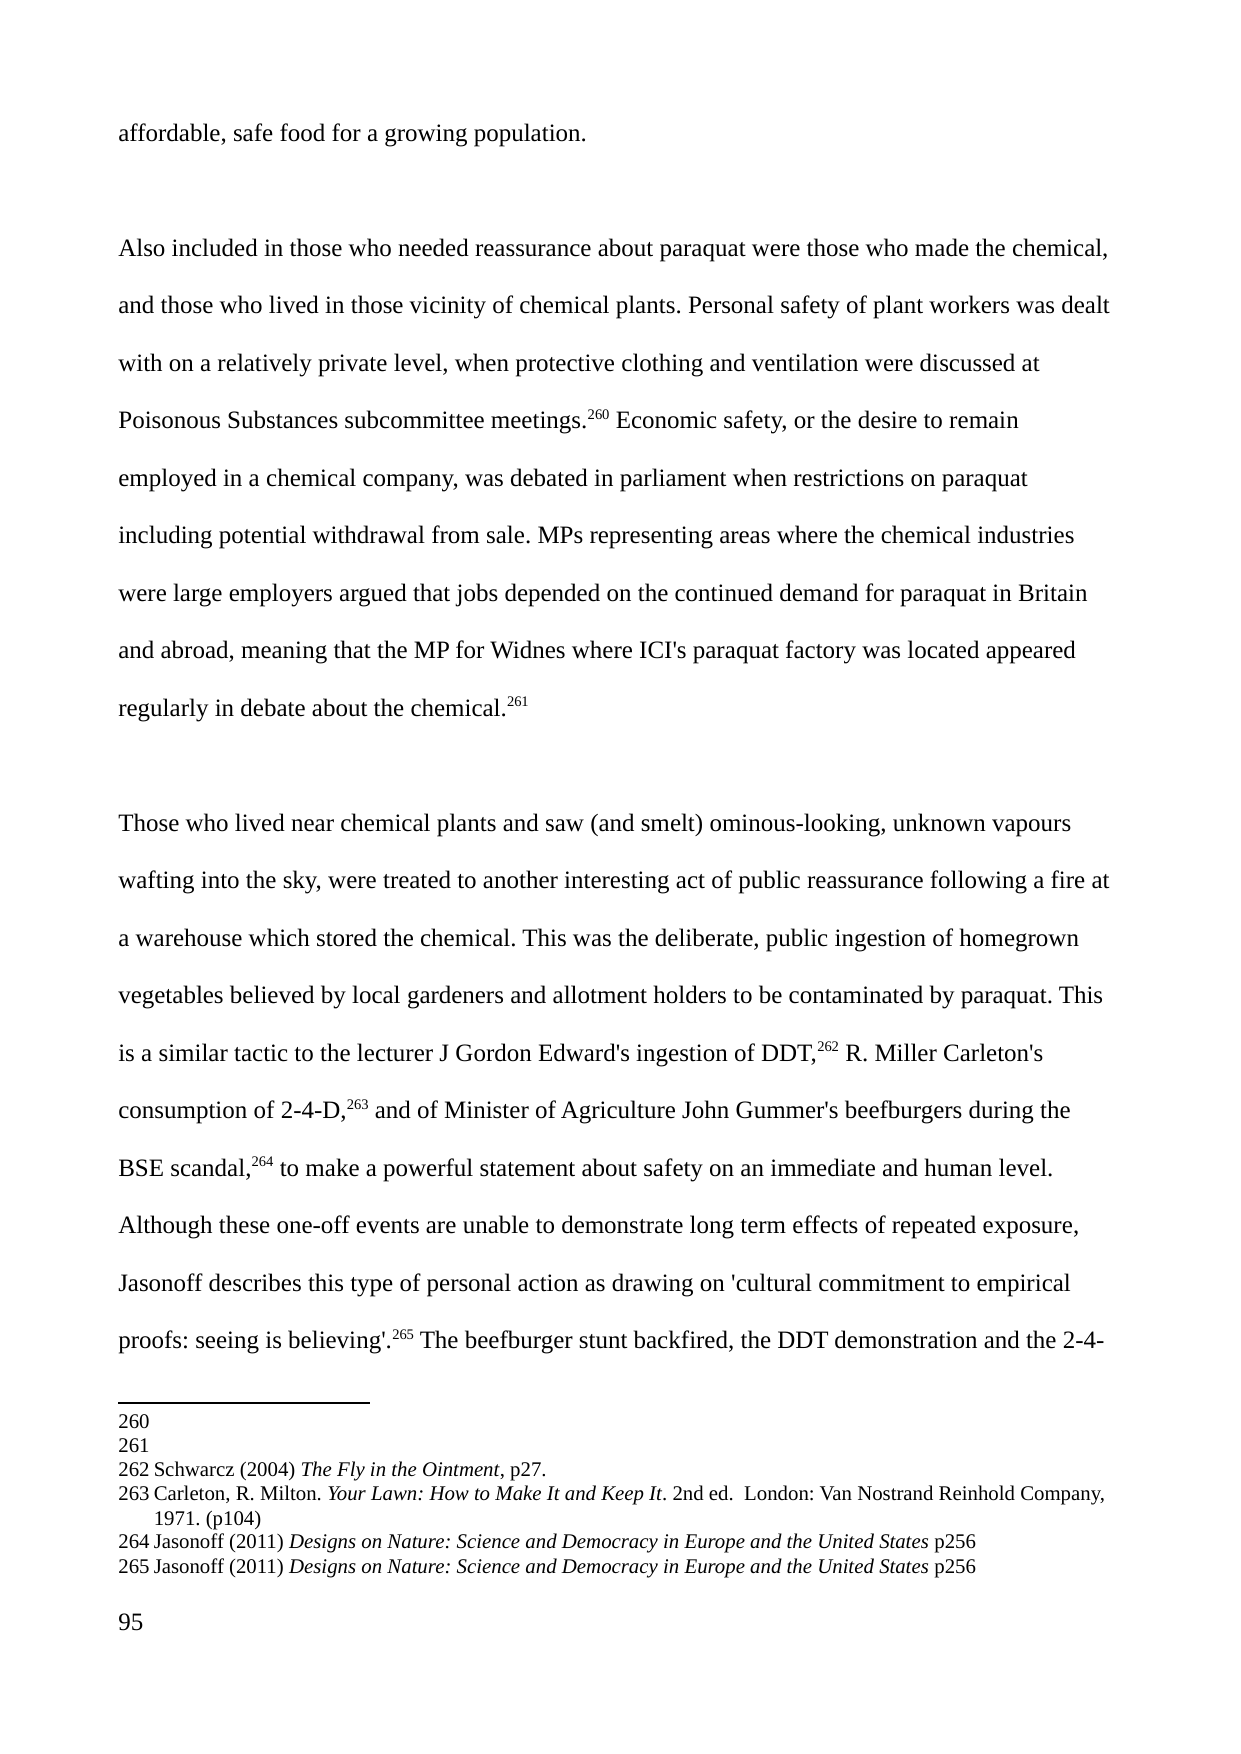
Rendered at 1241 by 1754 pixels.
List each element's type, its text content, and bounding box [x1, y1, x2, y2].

text Jasonoff (2011) Designs on Nature: Science and Democracy in Europe and the United States p256 [118, 1553, 1122, 1578]
text Those who lived near chemical plants and saw (and smelt) ominous-looking, unknown vapours wafting into the sky, were treated to another interesting act of public reassurance following a fire at a warehouse which stored the chemical. This was the deliberate, public ingestion of homegrown vegetables believed by local gardeners and allotment holders to be contaminated by paraquat. This is a similar tactic to the lecturer J Gordon Edward's ingestion of DDT, R. Miller Carleton's consumption of 2-4-D, and of Minister of Agriculture John Gummer's beefburgers during the BSE scandal, to make a powerful statement about safety on an immediate and human level. Although these one-off events are unable to demonstrate long term effects of repeated exposure, Jasonoff describes this type of personal action as drawing on 'cultural commitment to empirical proofs: seeing is believing'. The beefburger stunt backfired, the DDT demonstration and the 2-4- [118, 808, 1122, 1354]
text Carleton, R. Milton. Your Lawn: How to Make It and Keep It. 2nd ed. London: Van Nostrand Reinhold Company, 1971. (p104) [118, 1481, 1122, 1529]
text affordable, safe food for a growing population. [118, 118, 1122, 147]
text Schwarcz (2004) The Fly in the Ointment, p27. [118, 1457, 1122, 1481]
text Also included in those who needed reassurance about paraquat were those who made the chemical, and those who lived in those vicinity of chemical plants. Personal safety of plant workers was dealt with on a relatively private level, when protective clothing and ventilation were discussed at Poisonous Substances subcommittee meetings. Economic safety, or the desire to remain employed in a chemical company, was debated in parliament when restrictions on paraquat including potential withdrawal from sale. MPs representing areas where the chemical industries were large employers argued that jobs depended on the continued demand for paraquat in Britain and abroad, meaning that the MP for Widnes where ICI's paraquat factory was located appeared regularly in debate about the chemical. [118, 233, 1122, 722]
text Jasonoff (2011) Designs on Nature: Science and Democracy in Europe and the United States p256 [118, 1529, 1122, 1553]
